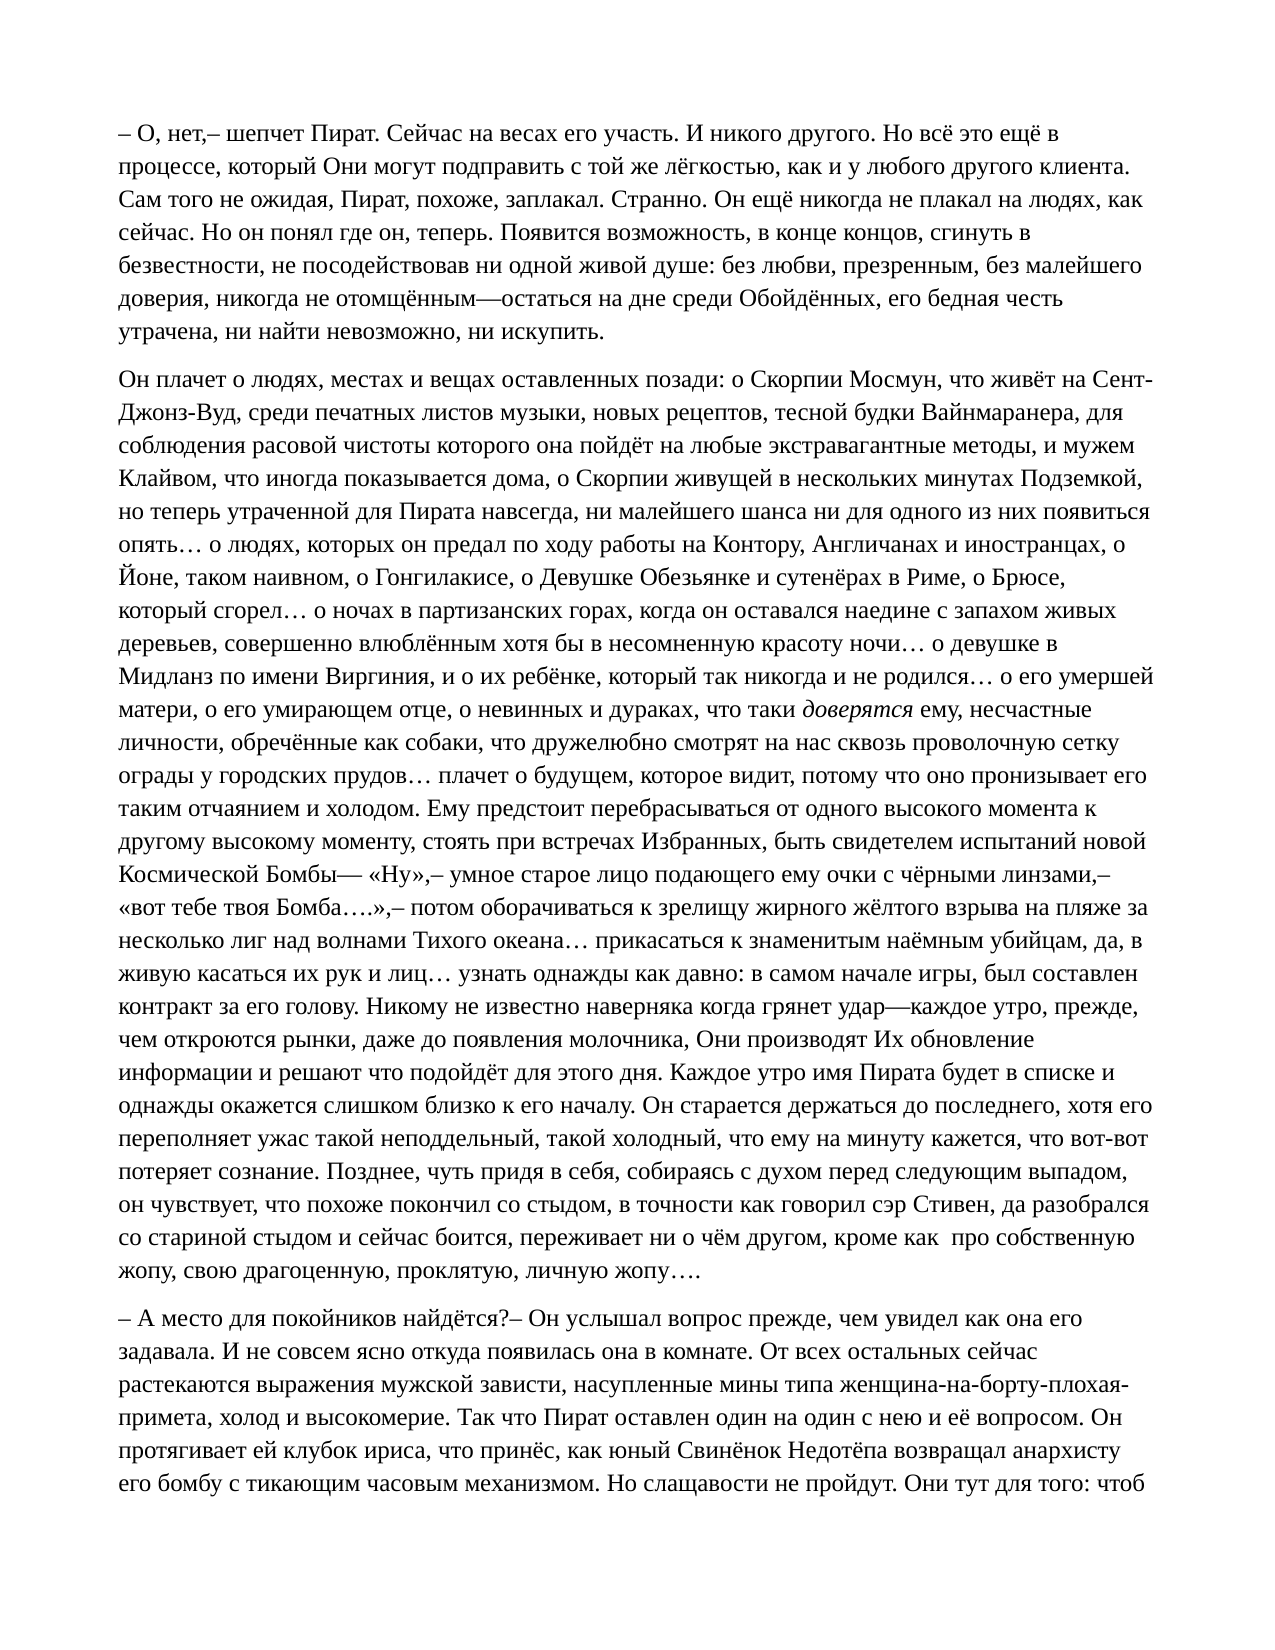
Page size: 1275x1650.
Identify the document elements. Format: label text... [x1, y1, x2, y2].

text – О, нет,– шепчет Пират. Сейчас на весах его участь. И никого другого. Но всё это ещё в процессе, который Они могут подправить с той же лёгкостью, как и у любого другого клиента. Сам того не ожидая, Пират, похоже, заплакал. Странно. Он ещё никогда не плакал на людях, как сейчас. Но он понял где он, теперь. Появится возможность, в конце концов, сгинуть в безвестности, не посодействовав ни одной живой душе: без любви, презренным, без малейшего доверия, никогда не отомщённым—остаться на дне среди Обойдённых, его бедная честь утрачена, ни найти невозможно, ни искупить. [118, 118, 1157, 345]
text – А место для покойников найдётся?– Он услышал вопрос прежде, чем увидел как она его задавала. И не совсем ясно откуда появилась она в комнате. От всех остальных сейчас растекаются выражения мужской зависти, насупленные мины типа женщина-на-борту-плохая-примета, холод и высокомерие. Так что Пират оставлен один на один с нею и её вопросом. Он протягивает ей клубок ириса, что принёс, как юный Свинёнок Недотёпа возвращал анархисту его бомбу с тикающим часовым механизмом. Но слащавости не пройдут. Они тут для того: чтоб [118, 1303, 1157, 1497]
text Он плачет о людях, местах и вещах оставленных позади: о Скорпии Мосмун, что живёт на Сент-Джонз-Вуд, среди печатных листов музыки, новых рецептов, тесной будки Вайнмаранера, для соблюдения расовой чистоты которого она пойдёт на любые экстравагантные методы, и мужем Клайвом, что иногда показывается дома, о Скорпии живущей в нескольких минутах Подземкой, но теперь утраченной для Пирата навсегда, ни малейшего шанса ни для одного из них появиться опять… о людях, которых он предал по ходу работы на Контору, Англичанах и иностранцах, о Йоне, таком наивном, о Гонгилакисе, о Девушке Обезьянке и сутенёрах в Риме, о Брюсе, который сгорел… о ночах в партизанских горах, когда он оставался наедине с запахом живых деревьев, совершенно влюблённым хотя бы в несомненную красоту ночи… о девушке в Мидланз по имени Виргиния, и о их ребёнке, который так никогда и не родился… о его умершей матери, о его умирающем отце, о невинных и дураках, что таки доверятся ему, несчастные личности, обречённые как собаки, что дружелюбно смотрят на нас сквозь проволочную сетку ограды у городских прудов… плачет о будущем, которое видит, потому что оно пронизывает его таким отчаянием и холодом. Ему предстоит перебрасываться от одного высокого момента к другому высокому моменту, стоять при встречах Избранных, быть свидетелем испытаний новой Космической Бомбы— «Ну»,– умное старое лицо подающего ему очки с чёрными линзами,– «вот тебе твоя Бомба….»,– потом оборачиваться к зрелищу жирного жёлтого взрыва на пляже за несколько лиг над волнами Тихого океана… прикасаться к знаменитым наёмным убийцам, да, в живую касаться их рук и лиц… узнать однажды как давно: в самом начале игры, был составлен контракт за его голову. Никому не известно наверняка когда грянет удар—каждое утро, прежде, чем откроются рынки, даже до появления молочника, Они производят Их обновление информации и решают что подойдёт для этого дня. Каждое утро имя Пирата будет в списке и однажды окажется слишком близко к его началу. Он старается держаться до последнего, хотя его переполняет ужас такой неподдельный, такой холодный, что ему на минуту кажется, что вот-вот потеряет сознание. Позднее, чуть придя в себя, собираясь с духом перед следующим выпадом, он чувствует, что похоже покончил со стыдом, в точности как говорил сэр Стивен, да разобрался со стариной стыдом и сейчас боится, переживает ни о чём другом, кроме как про собственную жопу, свою драгоценную, проклятую, личную жопу…. [118, 364, 1157, 1284]
